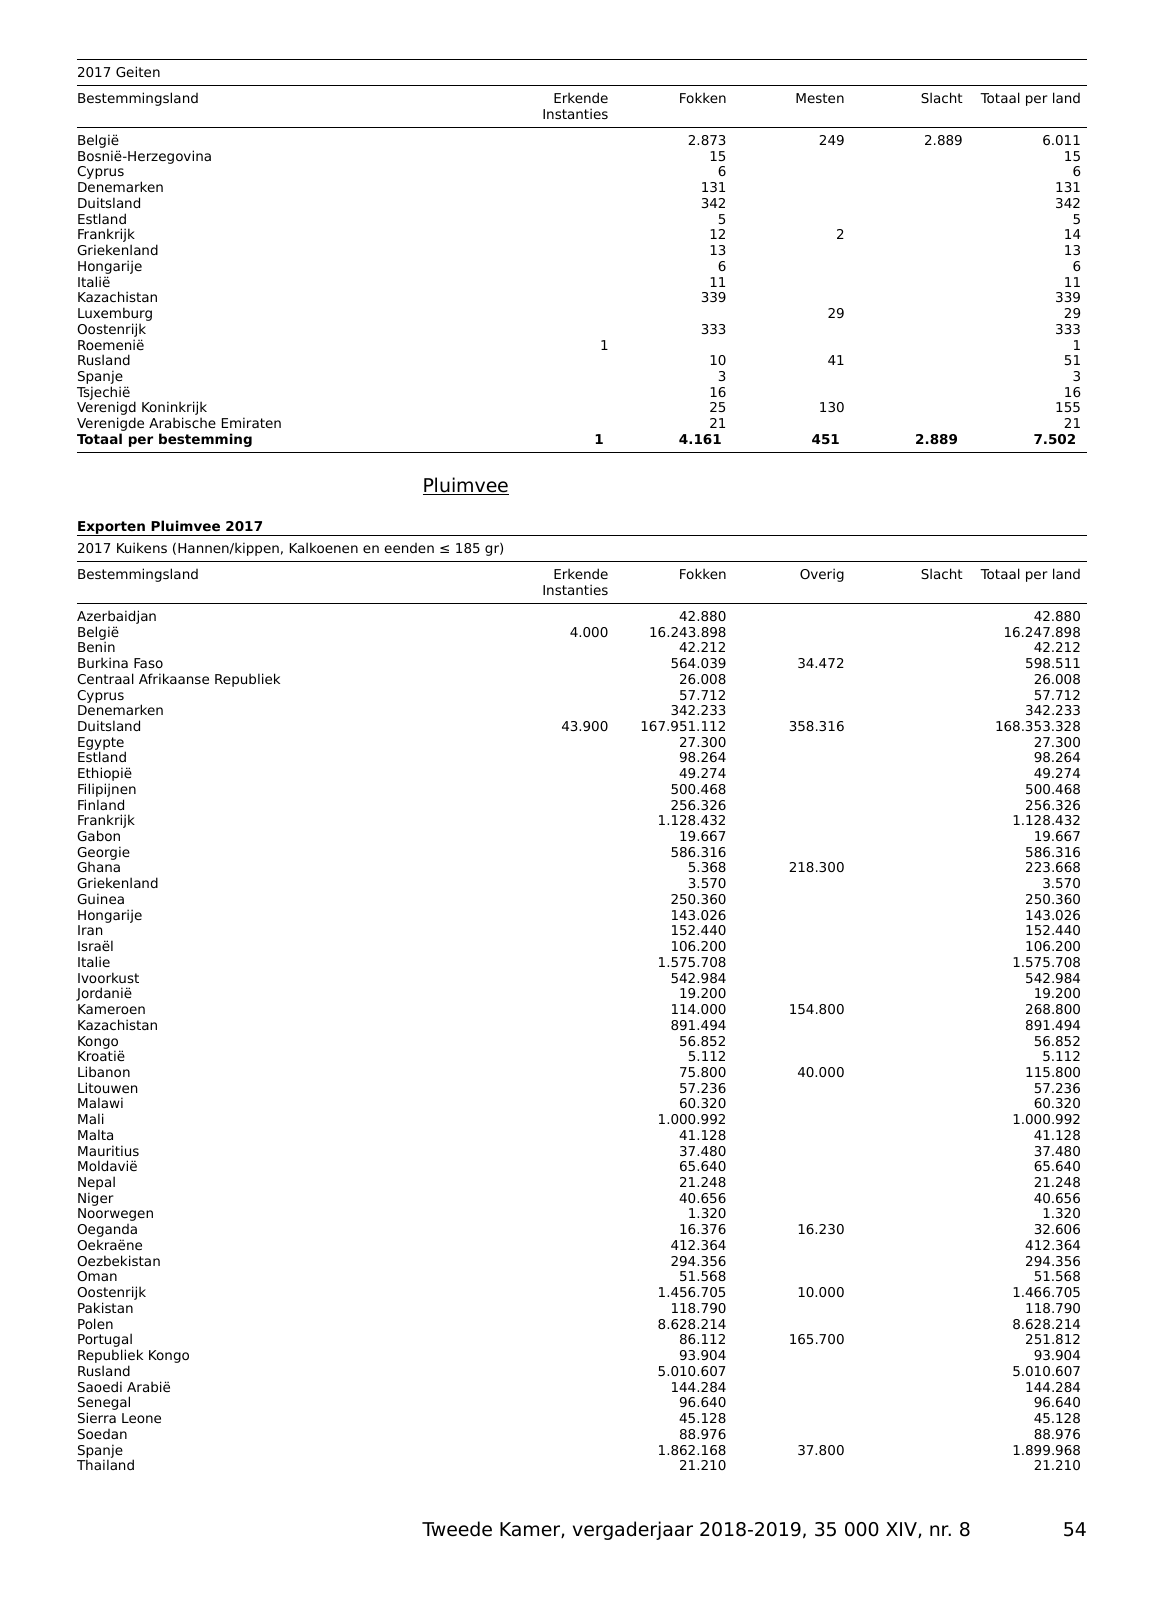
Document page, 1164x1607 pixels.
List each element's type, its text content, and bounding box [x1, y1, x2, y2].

table_cell 339 [969, 290, 1087, 306]
table_cell [850, 1316, 968, 1332]
table_cell 144.284 [614, 1379, 732, 1395]
table_cell 41 [732, 353, 850, 369]
table_cell [850, 164, 968, 180]
table_cell [732, 986, 850, 1002]
table_cell [614, 337, 732, 353]
table_cell [496, 798, 614, 813]
table_cell [732, 1269, 850, 1285]
table_cell 256.326 [969, 798, 1087, 813]
table_cell [732, 1112, 850, 1128]
table_cell 60.320 [614, 1096, 732, 1112]
table_cell 57.712 [969, 687, 1087, 703]
table_cell [732, 813, 850, 829]
table_cell Gabon [77, 829, 496, 844]
table_cell [496, 1238, 614, 1253]
table_cell 412.364 [969, 1238, 1087, 1253]
table_cell [732, 259, 850, 274]
table_cell [732, 1096, 850, 1112]
table_cell 27.300 [614, 735, 732, 750]
table_cell Sierra Leone [77, 1411, 496, 1427]
table_cell Fokken [614, 86, 732, 127]
table_cell [850, 353, 968, 369]
table_cell [732, 672, 850, 687]
table_cell Duitsland [77, 196, 496, 211]
table_cell België [77, 128, 496, 148]
table_cell 40.000 [732, 1065, 850, 1081]
table_cell Hongarije [77, 908, 496, 923]
table_cell 29 [732, 306, 850, 322]
table_cell [496, 735, 614, 750]
table_cell Overig [732, 562, 850, 603]
table_cell Filipijnen [77, 782, 496, 797]
table_cell [850, 813, 968, 829]
table_cell 16.376 [614, 1222, 732, 1238]
table_cell [732, 1159, 850, 1175]
table_cell 1.128.432 [614, 813, 732, 829]
table_cell [496, 1442, 614, 1458]
table_cell 598.511 [969, 656, 1087, 672]
table_cell [496, 128, 614, 148]
table_cell [850, 970, 968, 986]
table_cell Luxemburg [77, 306, 496, 322]
table_cell 1.320 [614, 1206, 732, 1222]
table_cell [496, 149, 614, 164]
table_cell 131 [969, 180, 1087, 196]
table_cell 19.200 [969, 986, 1087, 1002]
table_cell [850, 1112, 968, 1128]
table_cell 891.494 [969, 1018, 1087, 1033]
table_cell [850, 1332, 968, 1348]
table_cell 131 [614, 180, 732, 196]
table_cell [732, 1379, 850, 1395]
table_cell 342 [969, 196, 1087, 211]
table_cell Iran [77, 923, 496, 939]
table_cell 21.210 [969, 1458, 1087, 1474]
table_cell 1 [496, 337, 614, 353]
table_cell [732, 243, 850, 259]
table_cell [496, 1254, 614, 1269]
table_cell Duitsland [77, 719, 496, 734]
table_cell 16 [614, 385, 732, 400]
table_header [732, 60, 850, 85]
table_cell [732, 604, 850, 624]
table_cell 412.364 [614, 1238, 732, 1253]
table_cell Tsjechië [77, 385, 496, 400]
table_cell [850, 259, 968, 274]
table_cell 19.667 [614, 829, 732, 844]
table_cell 155 [969, 400, 1087, 416]
table_cell 56.852 [969, 1033, 1087, 1049]
table_cell 4.000 [496, 624, 614, 640]
table_cell [496, 1222, 614, 1238]
table_cell 1.320 [969, 1206, 1087, 1222]
table_cell Republiek Kongo [77, 1348, 496, 1364]
table_cell [732, 923, 850, 939]
table_cell 342.233 [614, 703, 732, 719]
table_cell 249 [732, 128, 850, 148]
table_cell 40.656 [614, 1191, 732, 1206]
table_cell 11 [614, 274, 732, 290]
table_cell [850, 322, 968, 337]
table_cell Oekraëne [77, 1238, 496, 1253]
table_cell [496, 845, 614, 860]
table_cell [496, 1018, 614, 1033]
table_cell [732, 1348, 850, 1364]
table_cell 16.230 [732, 1222, 850, 1238]
table_header [614, 60, 732, 85]
table_cell Totaal per bestemming [77, 432, 496, 452]
table_cell 42.880 [969, 604, 1087, 624]
table_cell 3.570 [969, 876, 1087, 892]
table_cell [732, 703, 850, 719]
table_cell [850, 1442, 968, 1458]
table_cell 106.200 [969, 939, 1087, 955]
table_cell 21.248 [969, 1175, 1087, 1191]
table_cell Soedan [77, 1427, 496, 1442]
table_cell 165.700 [732, 1332, 850, 1348]
table_cell Frankrijk [77, 227, 496, 243]
table_cell [850, 385, 968, 400]
table_cell [732, 970, 850, 986]
table_cell 586.316 [969, 845, 1087, 860]
table_cell Oezbekistan [77, 1254, 496, 1269]
table_cell 14 [969, 227, 1087, 243]
table_cell Ghana [77, 860, 496, 876]
table_cell [496, 813, 614, 829]
table_cell [496, 1191, 614, 1206]
table_cell 2 [732, 227, 850, 243]
table_cell Oeganda [77, 1222, 496, 1238]
table_cell 333 [614, 322, 732, 337]
table_cell [732, 845, 850, 860]
table_cell 1.899.968 [969, 1442, 1087, 1458]
table_cell [850, 955, 968, 970]
table_cell [850, 227, 968, 243]
table_cell [850, 243, 968, 259]
table_cell Oostenrijk [77, 322, 496, 337]
table_cell 7.502 [969, 432, 1087, 452]
table_cell Malta [77, 1128, 496, 1143]
table_cell Kroatië [77, 1049, 496, 1065]
table_cell [850, 1254, 968, 1269]
table_header [496, 60, 614, 85]
table_cell [850, 1238, 968, 1253]
table_cell [732, 1128, 850, 1143]
table_cell 13 [614, 243, 732, 259]
table_cell 41.128 [969, 1128, 1087, 1143]
table_cell [850, 1206, 968, 1222]
table_cell [850, 892, 968, 907]
table_cell 2017 Kuikens (Hannen/kippen, Kalkoenen en eenden ≤ 185 gr) [77, 536, 850, 561]
table_cell [850, 1175, 968, 1191]
table_cell 118.790 [969, 1301, 1087, 1316]
table_cell 11 [969, 274, 1087, 290]
table_cell 41.128 [614, 1128, 732, 1143]
table_cell [850, 798, 968, 813]
table_cell [496, 1049, 614, 1065]
table_cell Nepal [77, 1175, 496, 1191]
table_cell [850, 1018, 968, 1033]
table_cell [496, 1159, 614, 1175]
table_cell [732, 290, 850, 306]
table_cell [496, 970, 614, 986]
table_cell 294.356 [969, 1254, 1087, 1269]
table_cell 542.984 [969, 970, 1087, 986]
table_cell 358.316 [732, 719, 850, 734]
table_cell 3.570 [614, 876, 732, 892]
table_cell [850, 908, 968, 923]
table_cell [732, 1049, 850, 1065]
table_cell [732, 1395, 850, 1411]
table_cell [732, 1364, 850, 1379]
table_cell Thailand [77, 1458, 496, 1474]
table_cell [496, 1348, 614, 1364]
table_cell 339 [614, 290, 732, 306]
table_cell [732, 369, 850, 384]
table_cell Oman [77, 1269, 496, 1285]
table_cell 88.976 [614, 1427, 732, 1442]
table_header [969, 60, 1087, 85]
table_cell 115.800 [969, 1065, 1087, 1081]
table_cell [496, 1316, 614, 1332]
table_cell 114.000 [614, 1002, 732, 1018]
table_cell [732, 1411, 850, 1427]
table_cell [496, 211, 614, 227]
table_cell Bosnië-Herzegovina [77, 149, 496, 164]
table_cell [850, 196, 968, 211]
table_cell Portugal [77, 1332, 496, 1348]
table_cell [496, 1144, 614, 1159]
table_cell [850, 1285, 968, 1301]
table_cell [850, 1301, 968, 1316]
table_cell Georgie [77, 845, 496, 860]
table_cell [496, 766, 614, 782]
table_cell [850, 1065, 968, 1081]
table_cell 250.360 [969, 892, 1087, 907]
table_cell [850, 604, 968, 624]
table_cell 1.575.708 [614, 955, 732, 970]
table_cell Estland [77, 211, 496, 227]
table_cell [850, 750, 968, 766]
table_cell 86.112 [614, 1332, 732, 1348]
table_cell 3 [614, 369, 732, 384]
table_cell Fokken [614, 562, 732, 603]
table_cell [732, 955, 850, 970]
table_cell Erkende Instanties [496, 562, 614, 603]
table_cell 152.440 [614, 923, 732, 939]
table_cell [496, 939, 614, 955]
table_cell Senegal [77, 1395, 496, 1411]
table_cell [496, 672, 614, 687]
table_cell 1 [496, 432, 614, 452]
table_cell [496, 1395, 614, 1411]
table_cell 16.247.898 [969, 624, 1087, 640]
table_cell Egypte [77, 735, 496, 750]
table_cell 40.656 [969, 1191, 1087, 1206]
table_cell 342 [614, 196, 732, 211]
table_cell 2.889 [850, 128, 968, 148]
table_cell 500.468 [614, 782, 732, 797]
table_cell [496, 750, 614, 766]
table_cell Griekenland [77, 243, 496, 259]
table_cell [850, 337, 968, 353]
table_cell [496, 1128, 614, 1143]
table_cell 144.284 [969, 1379, 1087, 1395]
table_cell Slacht [850, 562, 968, 603]
table_cell 42.212 [969, 640, 1087, 656]
table_cell 34.472 [732, 656, 850, 672]
table_cell Saoedi Arabië [77, 1379, 496, 1395]
table_cell 60.320 [969, 1096, 1087, 1112]
table_cell 6.011 [969, 128, 1087, 148]
table_cell [850, 640, 968, 656]
table_cell Noorwegen [77, 1206, 496, 1222]
table_cell 294.356 [614, 1254, 732, 1269]
table_cell 451 [732, 432, 850, 452]
table_cell [850, 1458, 968, 1474]
table_cell [732, 1316, 850, 1332]
table_cell 21 [969, 416, 1087, 432]
table_cell 57.712 [614, 687, 732, 703]
table_cell Ethiopië [77, 766, 496, 782]
table_cell 1 [969, 337, 1087, 353]
table_cell Niger [77, 1191, 496, 1206]
table_cell 21.210 [614, 1458, 732, 1474]
table_cell [732, 939, 850, 955]
table_cell Israël [77, 939, 496, 955]
table_cell [850, 306, 968, 322]
table_cell 16 [969, 385, 1087, 400]
table_cell 6 [614, 259, 732, 274]
table_cell Malawi [77, 1096, 496, 1112]
table_cell [496, 923, 614, 939]
table_cell [732, 337, 850, 353]
table_cell 65.640 [614, 1159, 732, 1175]
table_cell [732, 1191, 850, 1206]
table_cell 250.360 [614, 892, 732, 907]
table_cell 167.951.112 [614, 719, 732, 734]
table_cell 19.200 [614, 986, 732, 1002]
table_cell 93.904 [614, 1348, 732, 1364]
table_cell 26.008 [969, 672, 1087, 687]
table_cell 1.575.708 [969, 955, 1087, 970]
table_cell 12 [614, 227, 732, 243]
table_cell België [77, 624, 496, 640]
table_cell [732, 766, 850, 782]
table_cell [732, 1175, 850, 1191]
table_cell [850, 1144, 968, 1159]
table_cell 21 [614, 416, 732, 432]
table_cell 5.010.607 [614, 1364, 732, 1379]
table_cell [850, 416, 968, 432]
table_cell 5.010.607 [969, 1364, 1087, 1379]
table_cell 5 [969, 211, 1087, 227]
table_cell 256.326 [614, 798, 732, 813]
table_cell 96.640 [969, 1395, 1087, 1411]
table_header [850, 60, 968, 85]
table_cell Centraal Afrikaanse Republiek [77, 672, 496, 687]
table_cell [732, 1427, 850, 1442]
table_cell Spanje [77, 1442, 496, 1458]
table_cell [850, 1128, 968, 1143]
table_cell [732, 211, 850, 227]
table_cell [850, 180, 968, 196]
table_cell [850, 211, 968, 227]
table_cell [496, 829, 614, 844]
table_cell [496, 1206, 614, 1222]
table_cell [850, 829, 968, 844]
table_cell 93.904 [969, 1348, 1087, 1364]
table_cell [732, 1238, 850, 1253]
table_cell [496, 687, 614, 703]
table_cell 1.456.705 [614, 1285, 732, 1301]
table_cell [496, 1379, 614, 1395]
table_cell 251.812 [969, 1332, 1087, 1348]
table_cell 98.264 [614, 750, 732, 766]
table_cell [496, 1285, 614, 1301]
table_cell [496, 876, 614, 892]
table_cell [496, 908, 614, 923]
table_cell [496, 604, 614, 624]
table_cell [850, 1222, 968, 1238]
table_cell 154.800 [732, 1002, 850, 1018]
table_cell 118.790 [614, 1301, 732, 1316]
table_cell [850, 735, 968, 750]
table_cell [850, 1081, 968, 1096]
table_cell 42.880 [614, 604, 732, 624]
table_cell [496, 1002, 614, 1018]
table_cell [496, 656, 614, 672]
table_cell Totaal per land [969, 562, 1087, 603]
table_cell Oostenrijk [77, 1285, 496, 1301]
table_cell 10 [614, 353, 732, 369]
table_cell [496, 353, 614, 369]
table_cell [850, 1395, 968, 1411]
table_cell Azerbaidjan [77, 604, 496, 624]
table_cell [496, 1033, 614, 1049]
table_cell [850, 1049, 968, 1065]
table_cell 564.039 [614, 656, 732, 672]
table_cell [496, 1427, 614, 1442]
table_cell [732, 687, 850, 703]
table_cell 51 [969, 353, 1087, 369]
table_cell 1.128.432 [969, 813, 1087, 829]
table_cell [850, 1002, 968, 1018]
table_cell 8.628.214 [614, 1316, 732, 1332]
table_cell [850, 687, 968, 703]
table_cell Mesten [732, 86, 850, 127]
table_cell [732, 1081, 850, 1096]
table_cell [732, 149, 850, 164]
table_cell Jordanië [77, 986, 496, 1002]
table_cell Rusland [77, 353, 496, 369]
table_cell 51.568 [614, 1269, 732, 1285]
table_cell [496, 385, 614, 400]
table_cell [732, 782, 850, 797]
table_cell Roemenië [77, 337, 496, 353]
table_cell [496, 1411, 614, 1427]
table_cell Totaal per land [969, 86, 1087, 127]
table_cell [850, 1096, 968, 1112]
table_cell 37.480 [969, 1144, 1087, 1159]
table_cell [732, 1458, 850, 1474]
table_cell [496, 892, 614, 907]
table_cell [732, 908, 850, 923]
table_cell [496, 1175, 614, 1191]
table_cell Mali [77, 1112, 496, 1128]
table_cell [732, 385, 850, 400]
table_cell Burkina Faso [77, 656, 496, 672]
table_cell 2.889 [850, 432, 968, 452]
table_cell 5 [614, 211, 732, 227]
table_cell [850, 923, 968, 939]
table_cell [732, 640, 850, 656]
table_cell [850, 274, 968, 290]
table_cell [496, 322, 614, 337]
table_cell [496, 782, 614, 797]
table_cell 1.862.168 [614, 1442, 732, 1458]
table_cell Cyprus [77, 687, 496, 703]
table_cell [614, 306, 732, 322]
table_cell 57.236 [969, 1081, 1087, 1096]
table_cell [850, 782, 968, 797]
table_cell [496, 1096, 614, 1112]
table_cell [732, 164, 850, 180]
table_cell 8.628.214 [969, 1316, 1087, 1332]
table_cell Erkende Instanties [496, 86, 614, 127]
table_cell Denemarken [77, 703, 496, 719]
table_cell 10.000 [732, 1285, 850, 1301]
table_cell [496, 1065, 614, 1081]
table_cell Verenigd Koninkrijk [77, 400, 496, 416]
table_cell [496, 180, 614, 196]
table_cell 268.800 [969, 1002, 1087, 1018]
table_cell 88.976 [969, 1427, 1087, 1442]
table_cell [850, 1411, 968, 1427]
table_cell [496, 164, 614, 180]
table_cell 223.668 [969, 860, 1087, 876]
table_cell [850, 1379, 968, 1395]
table_cell Ivoorkust [77, 970, 496, 986]
table_cell [496, 306, 614, 322]
table_cell [850, 290, 968, 306]
table_cell Kongo [77, 1033, 496, 1049]
table_header 2017 Geiten [77, 60, 496, 85]
table_cell [496, 1301, 614, 1316]
table_cell Frankrijk [77, 813, 496, 829]
table_cell 65.640 [969, 1159, 1087, 1175]
table_cell 51.568 [969, 1269, 1087, 1285]
table_header Exporten Pluimvee 2017 [77, 519, 1087, 535]
table_cell [732, 798, 850, 813]
table_cell 5.368 [614, 860, 732, 876]
table_cell [496, 259, 614, 274]
table_cell 130 [732, 400, 850, 416]
table_cell [496, 274, 614, 290]
table_cell 2.873 [614, 128, 732, 148]
table_cell [850, 845, 968, 860]
table_cell 152.440 [969, 923, 1087, 939]
table_cell [850, 703, 968, 719]
table_cell 168.353.328 [969, 719, 1087, 734]
table_cell [732, 416, 850, 432]
table_cell 26.008 [614, 672, 732, 687]
table_cell [850, 672, 968, 687]
table_cell 98.264 [969, 750, 1087, 766]
table_cell [850, 860, 968, 876]
table_cell 19.667 [969, 829, 1087, 844]
table_cell [850, 1364, 968, 1379]
table_cell 6 [969, 259, 1087, 274]
table_cell 218.300 [732, 860, 850, 876]
table_cell Hongarije [77, 259, 496, 274]
table_cell [850, 1033, 968, 1049]
table_cell Kazachistan [77, 290, 496, 306]
table_cell 106.200 [614, 939, 732, 955]
table_cell Italië [77, 274, 496, 290]
table_cell 1.000.992 [969, 1112, 1087, 1128]
table_cell 4.161 [614, 432, 732, 452]
table_cell Kameroen [77, 1002, 496, 1018]
table_cell [850, 400, 968, 416]
table_cell [850, 656, 968, 672]
table_cell Cyprus [77, 164, 496, 180]
table_cell 542.984 [614, 970, 732, 986]
table_cell [496, 1112, 614, 1128]
table_cell [496, 703, 614, 719]
table_cell [850, 876, 968, 892]
table_cell [496, 1458, 614, 1474]
table_cell [732, 829, 850, 844]
table_cell 6 [969, 164, 1087, 180]
table_cell Benin [77, 640, 496, 656]
table_cell Litouwen [77, 1081, 496, 1096]
table_cell 25 [614, 400, 732, 416]
table_cell 143.026 [969, 908, 1087, 923]
table_cell [732, 735, 850, 750]
table_cell 37.480 [614, 1144, 732, 1159]
table_cell [496, 227, 614, 243]
table_cell [850, 624, 968, 640]
table_cell Finland [77, 798, 496, 813]
table_cell 16.243.898 [614, 624, 732, 640]
table_cell Polen [77, 1316, 496, 1332]
table_cell 891.494 [614, 1018, 732, 1033]
table_cell [496, 1269, 614, 1285]
table_cell Bestemmingsland [77, 562, 496, 603]
table_cell [850, 939, 968, 955]
table_cell [732, 180, 850, 196]
table_cell [496, 243, 614, 259]
table_cell 75.800 [614, 1065, 732, 1081]
table_cell 15 [614, 149, 732, 164]
table_cell 37.800 [732, 1442, 850, 1458]
table_cell Estland [77, 750, 496, 766]
table_cell 45.128 [614, 1411, 732, 1427]
table_cell Bestemmingsland [77, 86, 496, 127]
table_cell [496, 400, 614, 416]
table_cell Moldavië [77, 1159, 496, 1175]
table_cell [496, 860, 614, 876]
table_cell [496, 369, 614, 384]
table_cell [850, 536, 968, 561]
table_cell [732, 1206, 850, 1222]
table_cell 6 [614, 164, 732, 180]
table_cell Slacht [850, 86, 968, 127]
table_cell [732, 274, 850, 290]
table_cell [496, 640, 614, 656]
table_cell Libanon [77, 1065, 496, 1081]
table_cell 45.128 [969, 1411, 1087, 1427]
table_cell [496, 1332, 614, 1348]
table_cell [850, 1159, 968, 1175]
table_cell Spanje [77, 369, 496, 384]
table_cell 5.112 [614, 1049, 732, 1065]
table_cell 3 [969, 369, 1087, 384]
table_cell [850, 369, 968, 384]
table_cell Denemarken [77, 180, 496, 196]
table_cell [732, 322, 850, 337]
table_cell Verenigde Arabische Emiraten [77, 416, 614, 432]
table_cell [732, 892, 850, 907]
table_cell [496, 986, 614, 1002]
table_cell [732, 1144, 850, 1159]
table_cell [732, 1301, 850, 1316]
table_cell 42.212 [614, 640, 732, 656]
table_cell [732, 876, 850, 892]
table_cell [850, 149, 968, 164]
subtitle Pluimvee [422, 475, 1087, 497]
table_cell 15 [969, 149, 1087, 164]
table_cell 1.000.992 [614, 1112, 732, 1128]
table_cell 21.248 [614, 1175, 732, 1191]
table_cell [496, 1364, 614, 1379]
table_cell 49.274 [969, 766, 1087, 782]
table_cell Pakistan [77, 1301, 496, 1316]
table_cell Rusland [77, 1364, 496, 1379]
table_cell 43.900 [496, 719, 614, 734]
table_cell 143.026 [614, 908, 732, 923]
table_cell [732, 1018, 850, 1033]
table_cell 96.640 [614, 1395, 732, 1411]
table_cell [850, 986, 968, 1002]
table_cell [969, 536, 1087, 561]
table_cell 29 [969, 306, 1087, 322]
table_cell 500.468 [969, 782, 1087, 797]
table_cell 1.466.705 [969, 1285, 1087, 1301]
table_cell [850, 1348, 968, 1364]
table_cell 27.300 [969, 735, 1087, 750]
table_cell 586.316 [614, 845, 732, 860]
table_cell Griekenland [77, 876, 496, 892]
table_cell [850, 766, 968, 782]
table_cell 5.112 [969, 1049, 1087, 1065]
table_cell [732, 1254, 850, 1269]
table_cell [850, 1191, 968, 1206]
table_cell 32.606 [969, 1222, 1087, 1238]
table_cell 13 [969, 243, 1087, 259]
table_cell 56.852 [614, 1033, 732, 1049]
table_cell [732, 196, 850, 211]
table_cell [732, 750, 850, 766]
table_cell [496, 290, 614, 306]
table_cell 57.236 [614, 1081, 732, 1096]
table_cell [850, 719, 968, 734]
table_cell [496, 196, 614, 211]
table_cell 49.274 [614, 766, 732, 782]
table_cell [732, 1033, 850, 1049]
table_cell 342.233 [969, 703, 1087, 719]
table_cell [496, 955, 614, 970]
table_cell [850, 1269, 968, 1285]
table_cell Mauritius [77, 1144, 496, 1159]
table_cell [496, 1081, 614, 1096]
table_cell [850, 1427, 968, 1442]
table_cell 333 [969, 322, 1087, 337]
table_cell Kazachistan [77, 1018, 496, 1033]
table_cell Italie [77, 955, 496, 970]
table_cell Guinea [77, 892, 496, 907]
table_cell [732, 624, 850, 640]
